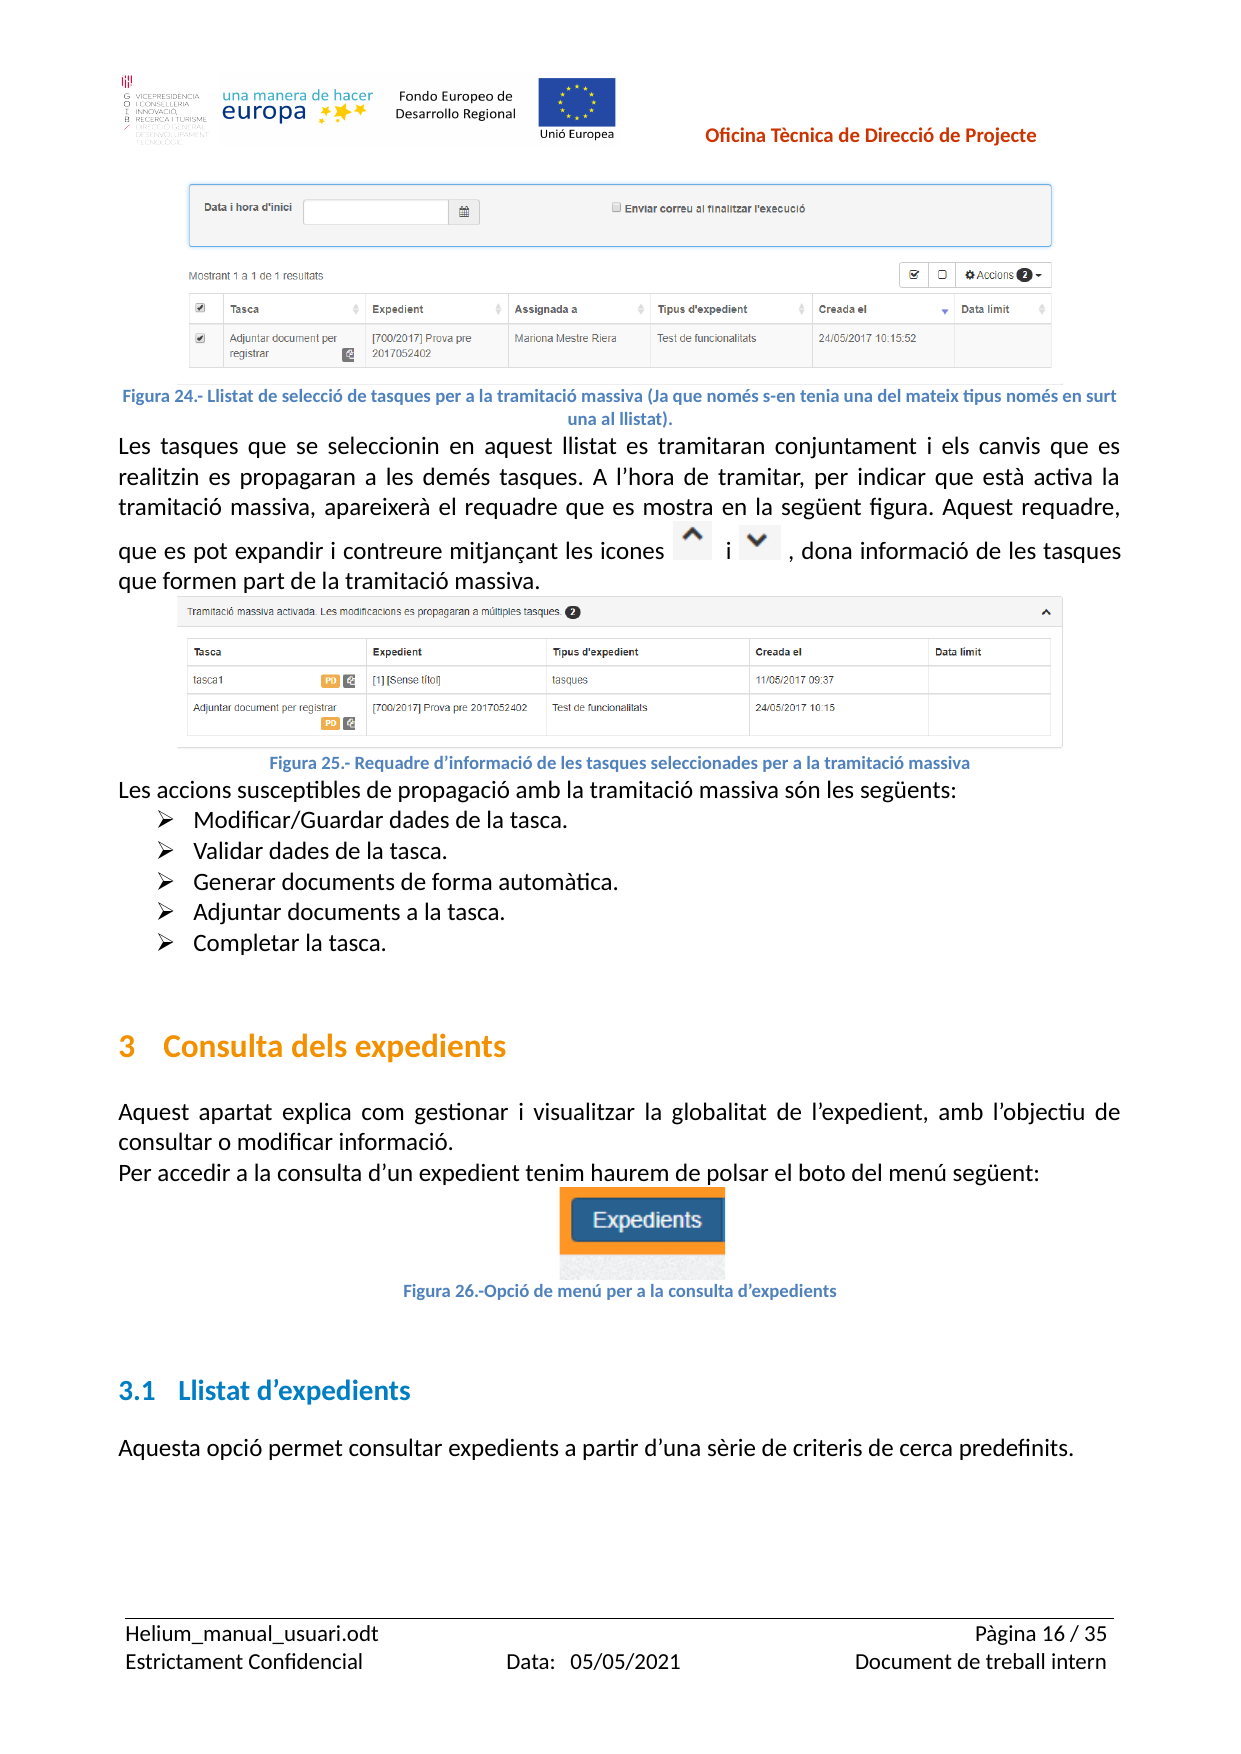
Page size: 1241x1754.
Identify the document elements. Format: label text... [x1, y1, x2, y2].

list Generar documents de forma automàtica. [156, 866, 1122, 896]
text Aquest apartat explica com gestionar i visualitzar la globalitat de l’expedient, amb l’objectiu de consultar o modificar informació. [118, 1096, 1122, 1157]
text Les tasques que se seleccionin en aquest llistat es tramitaran conjuntament i els canvis que es realitzin es propagaran a les demés tasques. A l’hora de tramitar, per indicar que està activa la tramitació massiva, apareixerà el requadre que es mostra en la següent figura. Aquest requadre, que es pot expandir i contreure mitjançant les icones i , dona informació de les tasques que formen part de la tramitació massiva. [118, 430, 1122, 596]
text Aquesta opció permet consultar expedients a partir d’una sèrie de criteris de cerca predefinits. [118, 1432, 1122, 1462]
picture [177, 596, 1063, 752]
list Adjuntar documents a la tasca. [156, 896, 1122, 927]
list Validar dades de la tasca. [156, 835, 1122, 866]
picture [118, 73, 213, 147]
picture [177, 177, 1063, 385]
picture [738, 525, 781, 560]
list Completar la tasca. [156, 927, 1122, 957]
list Modificar/Guardar dades de la tasca. [156, 805, 1122, 835]
text Figura 24.- Llistat de selecció de tasques per a la tramitació massiva (Ja que només s-en tenia una del mateix tipus només en surt una al llistat). [118, 384, 1122, 430]
picture [559, 1187, 725, 1280]
picture [672, 521, 712, 560]
text Per accedir a la consulta d’un expedient tenim haurem de polsar el boto del menú següent: [118, 1157, 1122, 1187]
picture [219, 73, 621, 147]
subtitle Llistat d’expedients [118, 1372, 1122, 1408]
text Figura 25.- Requadre d’informació de les tasques seleccionades per a la tramitació massiva [118, 751, 1122, 774]
text Les accions susceptibles de propagació amb la tramitació massiva són les següents: [118, 774, 1122, 805]
text Figura 26.-Opció de menú per a la consulta d’expedients [118, 1279, 1122, 1302]
subtitle Consulta dels expedients [118, 1025, 1122, 1066]
